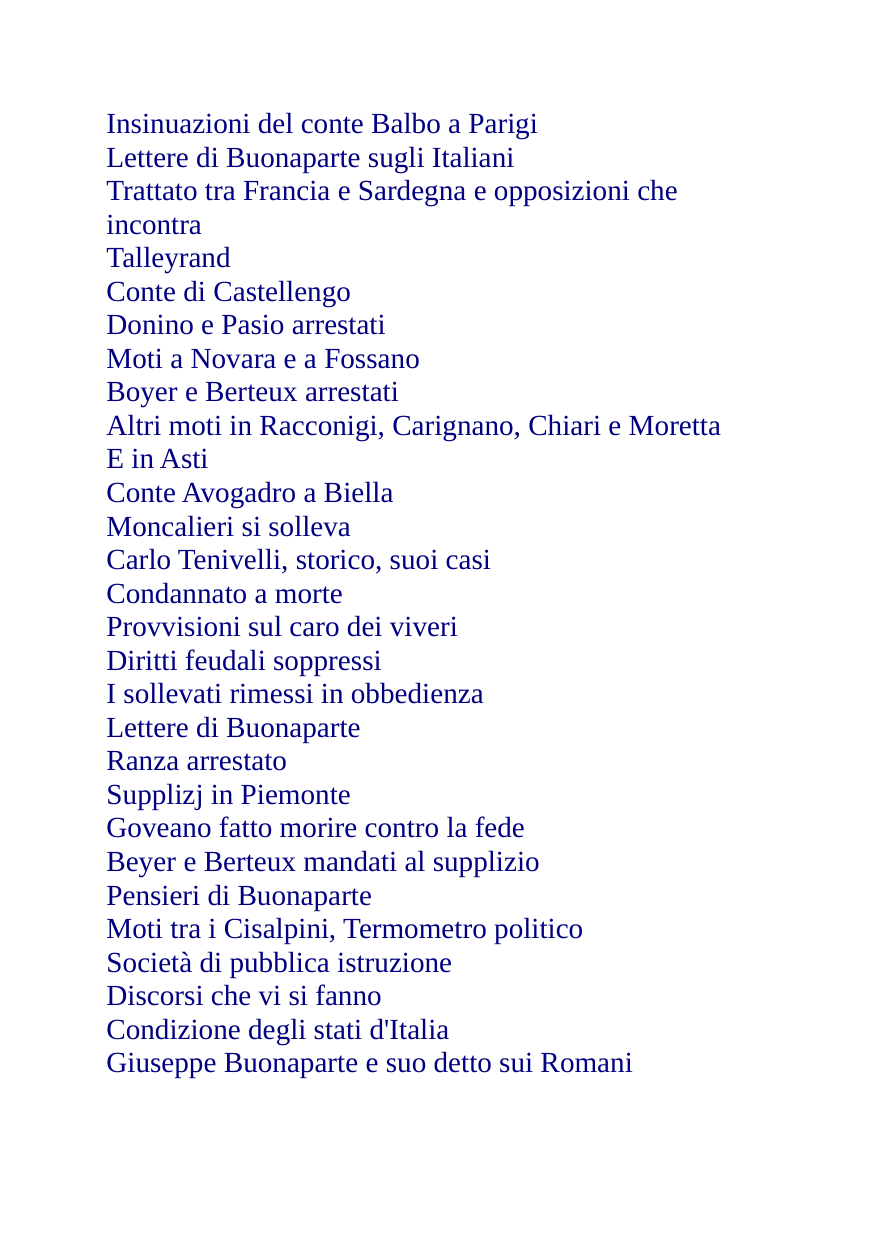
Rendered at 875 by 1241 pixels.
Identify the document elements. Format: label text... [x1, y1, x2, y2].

text Insinuazioni del conte Balbo a Parigi Lettere di Buonaparte sugli Italiani Trattato tra Francia e Sardegna e opposizioni che incontra Talleyrand Conte di Castellengo Donino e Pasio arrestati Moti a Novara e a Fossano Boyer e Berteux arrestati Altri moti in Racconigi, Carignano, Chiari e Moretta E in Asti Conte Avogadro a Biella Moncalieri si solleva Carlo Tenivelli, storico, suoi casi Condannato a morte Provvisioni sul caro dei viveri Diritti feudali soppressi I sollevati rimessi in obbedienza Lettere di Buonaparte Ranza arrestato Supplizj in Piemonte Goveano fatto morire contro la fede Beyer e Berteux mandati al supplizio Pensieri di Buonaparte Moti tra i Cisalpini, Termometro politico Società di pubblica istruzione Discorsi che vi si fanno Condizione degli stati d'Italia Giuseppe Buonaparte e suo detto sui Romani [106, 106, 768, 1079]
